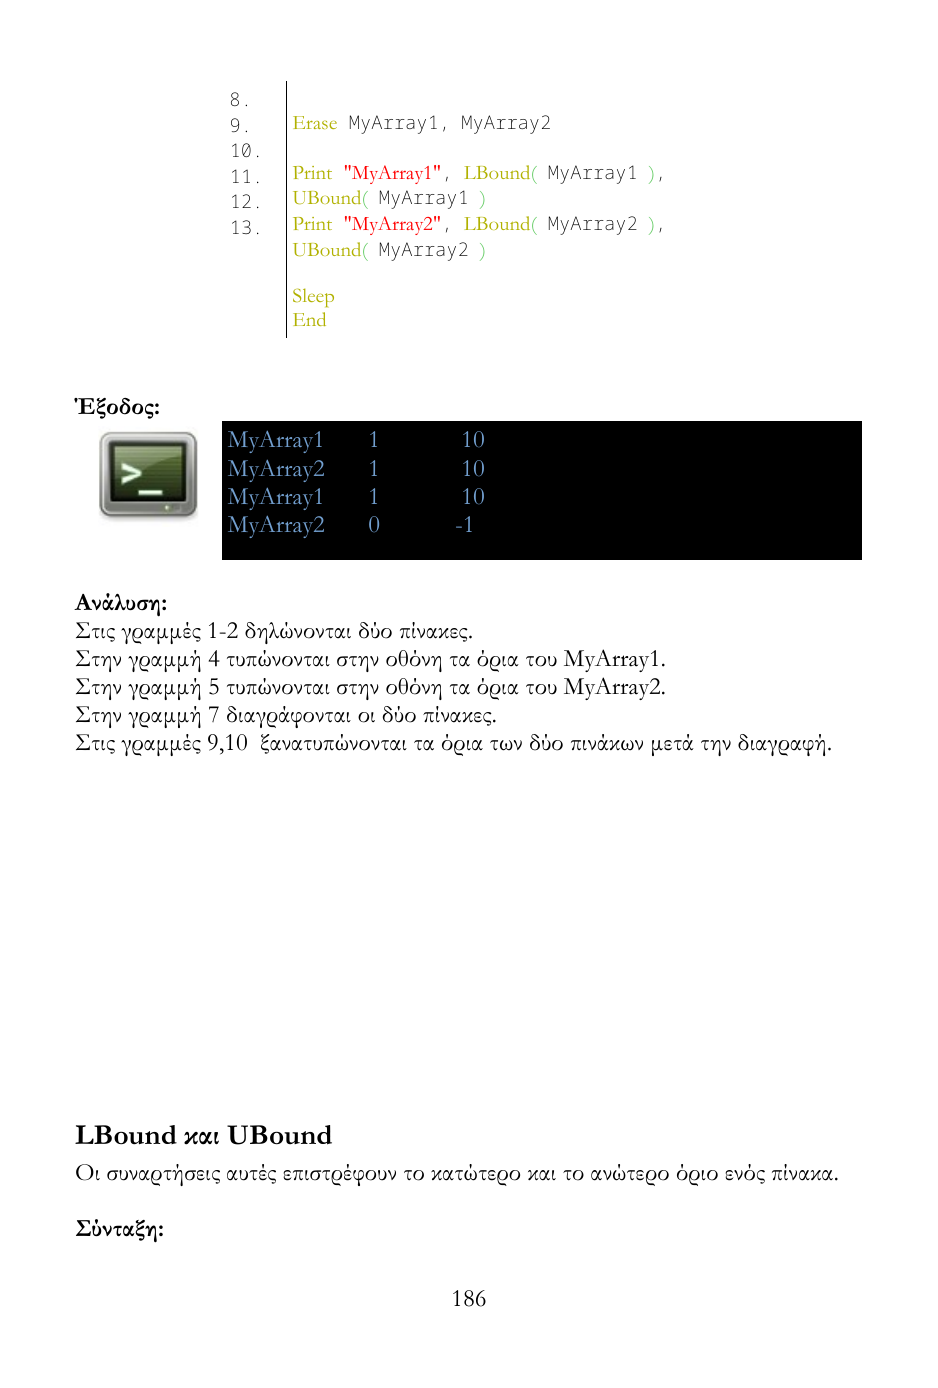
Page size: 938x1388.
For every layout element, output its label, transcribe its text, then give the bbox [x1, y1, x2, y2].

text Οι συναρτήσεις αυτές επιστρέφουν το κατώτερο και το ανώτερο όριο ενός πίνακα. [75, 1159, 862, 1187]
text Στην γραμμή 5 τυπώνονται στην οθόνη τα όρια του MyArray2. [75, 673, 862, 701]
text Στις γραμμές 9,10 ξανατυπώνονται τα όρια των δύο πινάκων μετά την διαγραφή. [75, 729, 862, 757]
text Έξοδος: [75, 392, 862, 421]
table_header [180, 75, 863, 364]
table_header Erase MyArray1, MyArray2 Print "MyArray1", LBound( MyArray1 ), UBound( MyArray1 ) Print "MyArray2", LBound( MyArray2 ), UBound( MyArray2 ) Sleep End [287, 81, 857, 337]
table_header [75, 421, 222, 560]
text Στις γραμμές 1-2 δηλώνονται δύο πίνακες. [75, 616, 862, 644]
text Ανάλυση: [75, 588, 862, 616]
subtitle LBound και UBound [75, 1119, 862, 1152]
table_header [186, 81, 286, 337]
text Στην γραμμή 4 τυπώνονται στην οθόνη τα όρια του MyArray1. [75, 644, 862, 673]
table_header MyArray1 1 10 MyArray2 1 10 MyArray1 1 10 MyArray2 0 -1 [222, 421, 862, 560]
text Στην γραμμή 7 διαγράφονται οι δύο πίνακες. [75, 701, 862, 729]
picture [98, 426, 199, 527]
table_header [75, 75, 180, 364]
text Σύνταξη: [75, 1215, 862, 1243]
